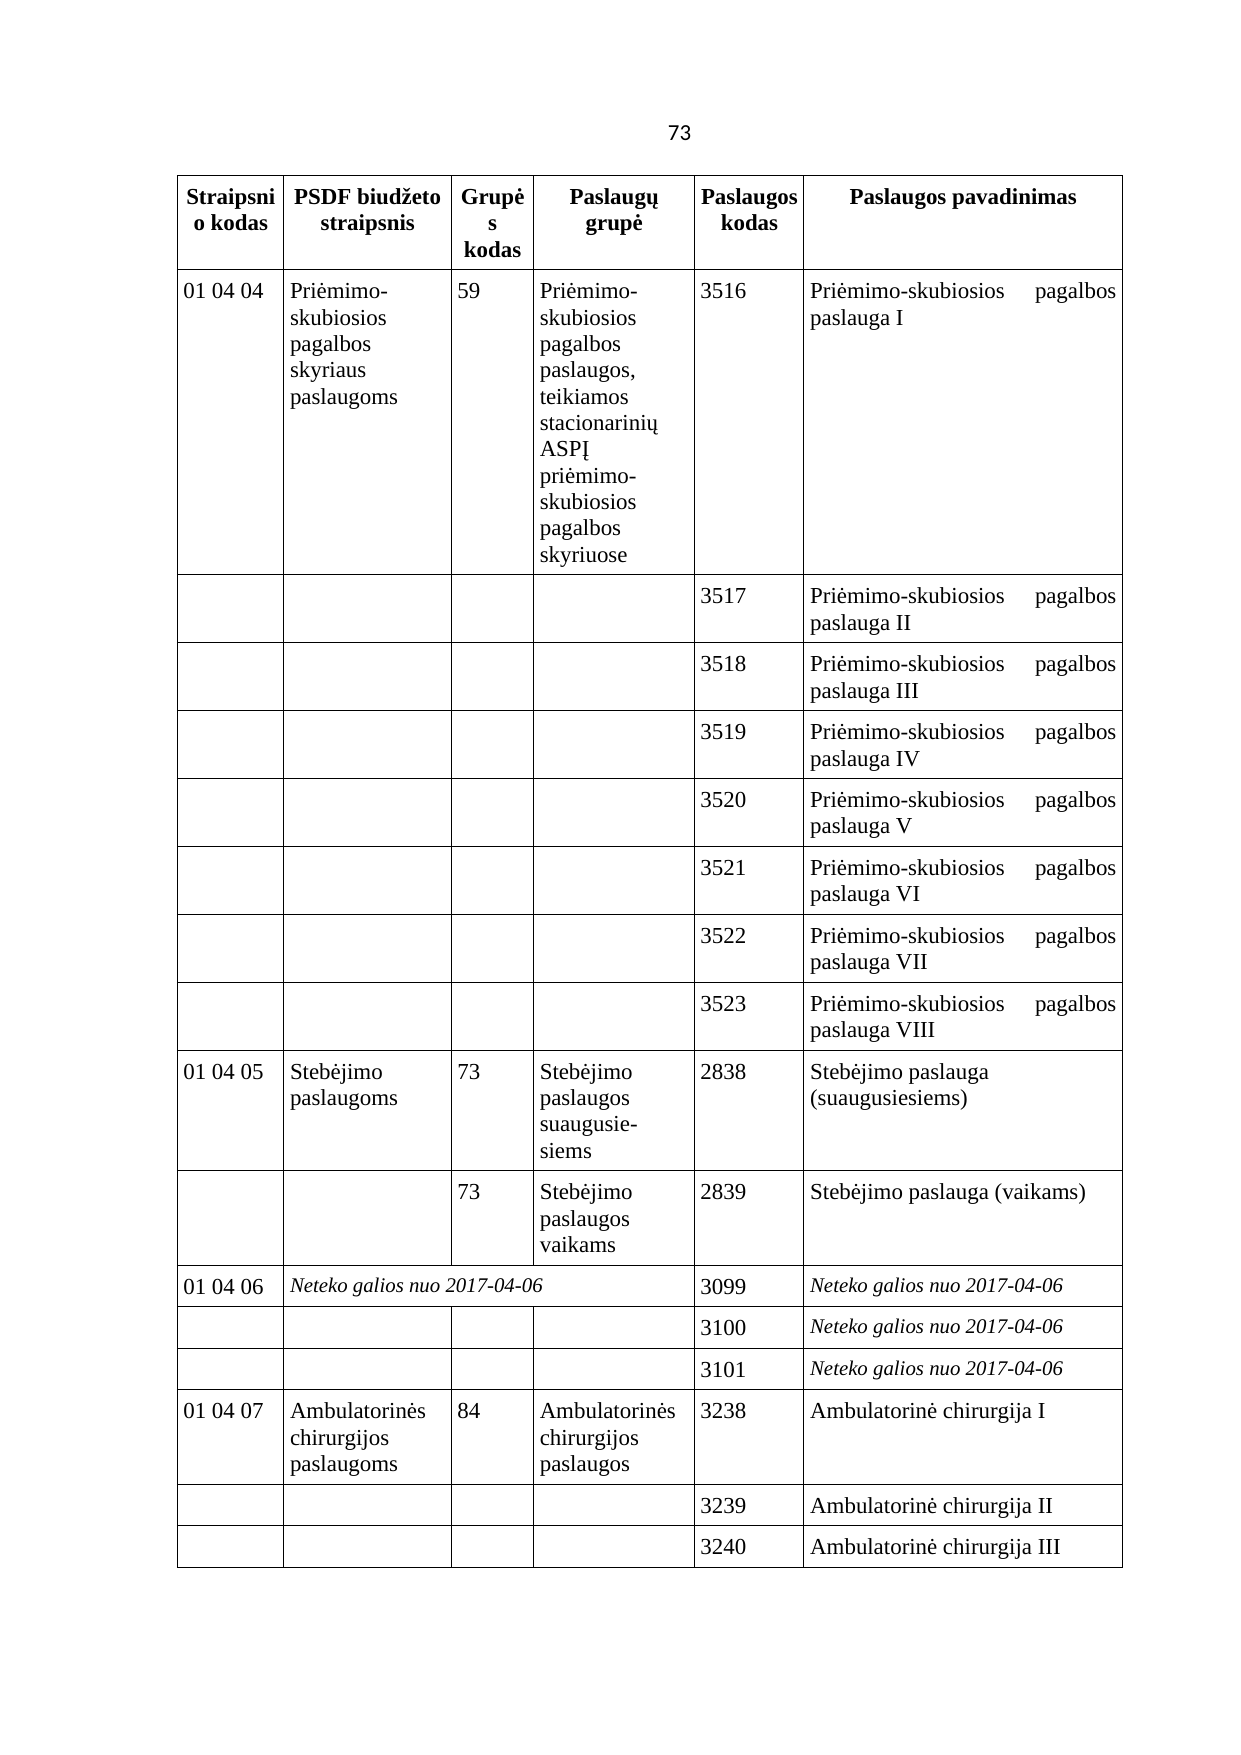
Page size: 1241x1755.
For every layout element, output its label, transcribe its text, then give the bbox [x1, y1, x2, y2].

table_header Straipsnio kodas [178, 176, 283, 269]
table_cell 73 [452, 1051, 533, 1170]
table_cell [284, 779, 451, 846]
table_cell [452, 711, 533, 778]
table_cell Priėmimo-skubiosios pagalbos paslauga V [804, 779, 1122, 846]
table_cell [534, 711, 694, 778]
table_cell [452, 1485, 533, 1525]
table_cell [534, 847, 694, 914]
table_cell [452, 1526, 533, 1567]
table_cell [178, 575, 283, 642]
table_header Paslaugų grupė [534, 176, 694, 269]
table_cell [178, 711, 283, 778]
table_cell 3100 [695, 1307, 803, 1348]
table_cell [284, 847, 451, 914]
table_cell [178, 915, 283, 982]
table_cell Priėmimo-skubiosios pagalbos paslauga II [804, 575, 1122, 642]
table_header Grupės kodas [452, 176, 533, 269]
table_cell 01 04 05 [178, 1051, 283, 1170]
table_cell [534, 1526, 694, 1567]
table_cell 3099 [695, 1266, 803, 1306]
table_cell Neteko galios nuo 2017-04-06 [284, 1266, 694, 1306]
table_cell Priėmimo-skubiosios pagalbos paslauga III [804, 643, 1122, 710]
table_cell [452, 1349, 533, 1389]
table_cell [178, 779, 283, 846]
table_cell 01 04 04 [178, 270, 283, 574]
table_cell [178, 847, 283, 914]
table_cell Ambulatorinė chirurgija III [804, 1526, 1122, 1567]
table_cell 3101 [695, 1349, 803, 1389]
table_cell [284, 983, 451, 1050]
table_cell Ambulatorinės chirurgijos paslaugos [534, 1390, 694, 1483]
table_cell [178, 1526, 283, 1567]
table_cell [284, 1349, 451, 1389]
table_cell Priėmimo-skubiosios pagalbos paslauga VII [804, 915, 1122, 982]
table_cell [534, 1349, 694, 1389]
table_cell [284, 1485, 451, 1525]
table_cell 3522 [695, 915, 803, 982]
table_cell 2838 [695, 1051, 803, 1170]
table_cell 3517 [695, 575, 803, 642]
table_cell 3516 [695, 270, 803, 574]
table_cell [178, 1349, 283, 1389]
table_cell Ambulatorinė chirurgija II [804, 1485, 1122, 1525]
table_cell [534, 1307, 694, 1348]
table_cell 3523 [695, 983, 803, 1050]
table_cell Neteko galios nuo 2017-04-06 [804, 1307, 1122, 1348]
table_cell [284, 915, 451, 982]
table_cell Stebėjimo paslaugos vaikams [534, 1171, 694, 1264]
table_cell [284, 711, 451, 778]
table_cell [178, 1485, 283, 1525]
table_cell [178, 1171, 283, 1264]
table_cell 3521 [695, 847, 803, 914]
table_header PSDF biudžeto straipsnis [284, 176, 451, 269]
table_cell Stebėjimo paslauga (suaugusiesiems) [804, 1051, 1122, 1170]
table_cell [534, 643, 694, 710]
table_cell Priėmimo-skubiosios pagalbos paslauga VI [804, 847, 1122, 914]
table_cell [534, 779, 694, 846]
table_cell Priėmimo-skubiosios pagalbos skyriaus paslaugoms [284, 270, 451, 574]
table_cell Stebėjimo paslaugoms [284, 1051, 451, 1170]
table_cell 2839 [695, 1171, 803, 1264]
table_cell [284, 575, 451, 642]
table_cell [452, 575, 533, 642]
table_cell [284, 1171, 451, 1264]
table_cell Ambulatorinė chirurgija I [804, 1390, 1122, 1483]
table_cell [534, 983, 694, 1050]
table_cell 59 [452, 270, 533, 574]
table_cell [284, 643, 451, 710]
table_cell 3238 [695, 1390, 803, 1483]
table_cell 3239 [695, 1485, 803, 1525]
table_cell 84 [452, 1390, 533, 1483]
table_cell [178, 643, 283, 710]
table_cell Neteko galios nuo 2017-04-06 [804, 1266, 1122, 1306]
table_cell [178, 1307, 283, 1348]
table_cell [452, 643, 533, 710]
table_cell 01 04 06 [178, 1266, 283, 1306]
table_cell [452, 1307, 533, 1348]
table_header Paslaugos kodas [695, 176, 803, 269]
table_cell Ambulatorinės chirurgijos paslaugoms [284, 1390, 451, 1483]
table_cell Priėmimo-skubiosios pagalbos paslauga IV [804, 711, 1122, 778]
table_cell [452, 779, 533, 846]
table_header Paslaugos pavadinimas [804, 176, 1122, 269]
table_cell 3518 [695, 643, 803, 710]
table_cell [452, 915, 533, 982]
table_cell 3240 [695, 1526, 803, 1567]
table_cell Priėmimo-skubiosios pagalbos paslauga I [804, 270, 1122, 574]
table_cell [534, 575, 694, 642]
table_cell [534, 1485, 694, 1525]
table_cell Stebėjimo paslauga (vaikams) [804, 1171, 1122, 1264]
table_cell [452, 847, 533, 914]
table_cell 01 04 07 [178, 1390, 283, 1483]
table_cell 3519 [695, 711, 803, 778]
table_cell Stebėjimo paslaugos suaugusie-siems [534, 1051, 694, 1170]
table_cell 73 [452, 1171, 533, 1264]
table_cell 3520 [695, 779, 803, 846]
table_cell Priėmimo-skubiosios pagalbos paslauga VIII [804, 983, 1122, 1050]
table_cell [284, 1526, 451, 1567]
table_cell Priėmimo-skubiosios pagalbos paslaugos, teikiamos stacionarinių ASPĮ priėmimo-skubiosios pagalbos skyriuose [534, 270, 694, 574]
table_cell [178, 983, 283, 1050]
table_cell Neteko galios nuo 2017-04-06 [804, 1349, 1122, 1389]
table_cell [284, 1307, 451, 1348]
table_cell [534, 915, 694, 982]
table_cell [452, 983, 533, 1050]
